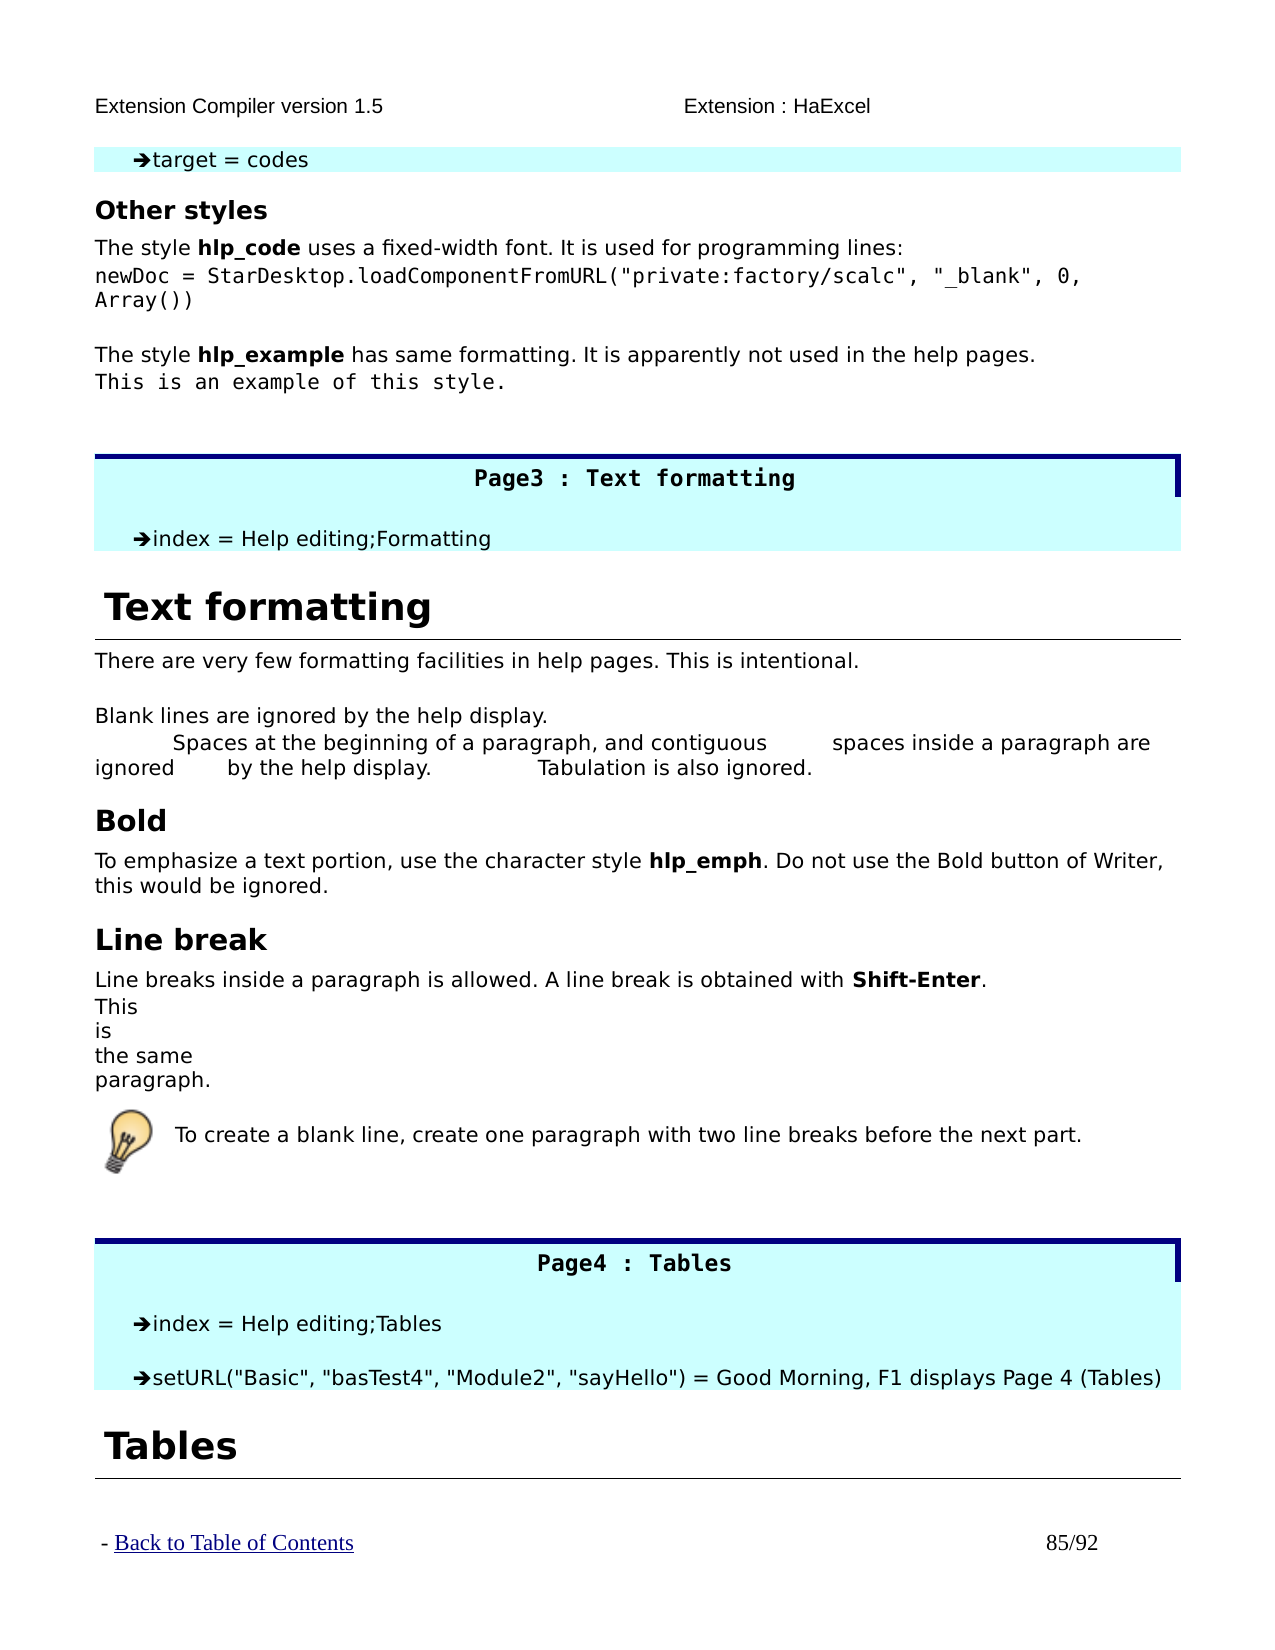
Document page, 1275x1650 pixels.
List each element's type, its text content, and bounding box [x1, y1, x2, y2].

list index = Help editing;Formatting [94, 527, 1181, 551]
text Other styles [94, 197, 1181, 226]
text The style hlp_example has same formatting. It is apparently not used in the help pages. [94, 342, 1181, 367]
text There are very few formatting facilities in help pages. This is intentional. [94, 649, 1181, 673]
text newDoc = StarDesktop.loadComponentFromURL("private:factory/scalc", "_blank", 0, Array()) [94, 264, 1181, 313]
list To create a blank line, create one paragraph with two line breaks before the next part. [163, 1105, 1181, 1179]
text Bold [94, 805, 1181, 839]
text This is an example of this style. [94, 370, 1181, 394]
text Line break [94, 923, 1181, 957]
text Spaces at the beginning of a paragraph, and contiguous spaces inside a paragraph are ignored by the help display. Tabulation is also ignored. [94, 731, 1181, 780]
text Tables [94, 1415, 1181, 1478]
text Blank lines are ignored by the help display. [94, 703, 1181, 728]
text Text formatting [94, 576, 1181, 639]
text To emphasize a text portion, use the character style hlp_emph. Do not use the Bold button of Writer, this would be ignored. [94, 849, 1181, 898]
text The style hlp_code uses a fixed-width font. It is used for programming lines: [94, 236, 1181, 261]
text Line breaks inside a paragraph is allowed. A line break is obtained with Shift-Enter. [94, 968, 1181, 992]
list target = codes [94, 147, 1181, 172]
list setURL("Basic", "basTest4", "Module2", "sayHello") = Good Morning, F1 displays Page 4 (Tables) [94, 1366, 1181, 1390]
picture [95, 1105, 163, 1179]
text This is the same paragraph. [94, 995, 1181, 1093]
text Page3 : Text formatting [94, 455, 1175, 497]
list index = Help editing;Tables [94, 1312, 1181, 1336]
text Page4 : Tables [94, 1239, 1175, 1282]
